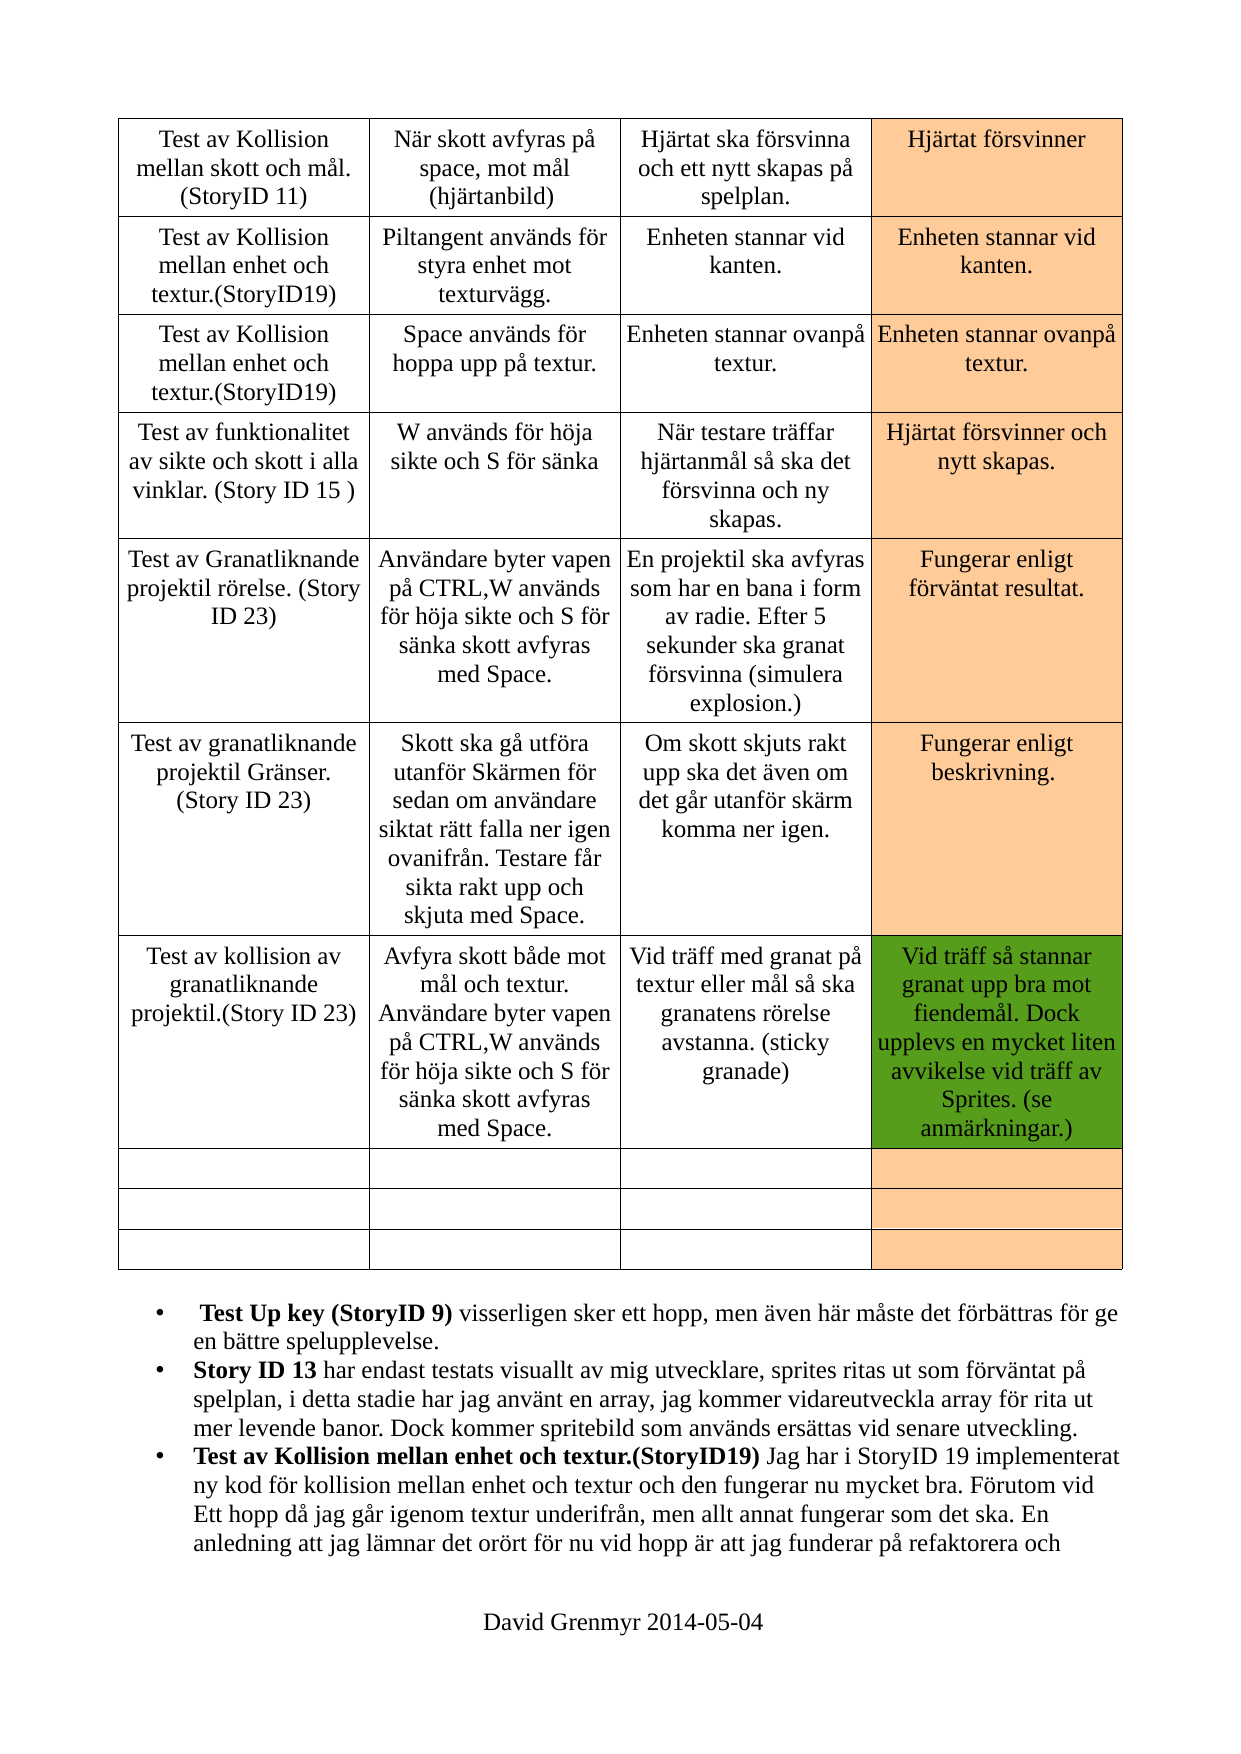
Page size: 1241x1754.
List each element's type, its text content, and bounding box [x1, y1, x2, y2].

table_cell [370, 1149, 620, 1188]
table_cell Test av granatliknande projektil Gränser. (Story ID 23) [119, 723, 369, 935]
list Test av Kollision mellan enhet och textur.(StoryID19) Jag har i StoryID 19 implementerat ny kod för kollision mellan enhet och textur och den fungerar nu mycket bra. Förutom vid Ett hopp då jag går igenom textur underifrån, men allt annat fungerar som det ska. En anledning att jag lämnar det orört för nu vid hopp är att jag funderar på refaktorera och [156, 1441, 1122, 1556]
table_cell Om skott skjuts rakt upp ska det även om det går utanför skärm komma ner igen. [621, 723, 871, 935]
table_cell [370, 1230, 620, 1269]
table_cell Test av Kollision mellan enhet och textur.(StoryID19) [119, 217, 369, 314]
table_cell Skott ska gå utföra utanför Skärmen för sedan om användare siktat rätt falla ner igen ovanifrån. Testare får sikta rakt upp och skjuta med Space. [370, 723, 620, 935]
table_cell Hjärtat ska försvinna och ett nytt skapas på spelplan. [621, 119, 871, 216]
table_cell [872, 1189, 1122, 1228]
table_cell Hjärtat försvinner och nytt skapas. [872, 413, 1122, 538]
table_cell Space används för hoppa upp på textur. [370, 315, 620, 412]
table_cell Vid träff med granat på textur eller mål så ska granatens rörelse avstanna. (sticky granade) [621, 936, 871, 1148]
table_cell Test av Kollision mellan skott och mål.(StoryID 11) [119, 119, 369, 216]
table_cell Enheten stannar ovanpå textur. [621, 315, 871, 412]
table_cell Fungerar enligt förväntat resultat. [872, 539, 1122, 722]
table_cell W används för höja sikte och S för sänka [370, 413, 620, 538]
table_cell [119, 1189, 369, 1228]
table_cell Test av Kollision mellan enhet och textur.(StoryID19) [119, 315, 369, 412]
table_cell [872, 1149, 1122, 1188]
table_cell Fungerar enligt beskrivning. [872, 723, 1122, 935]
table_cell Avfyra skott både mot mål och textur. Användare byter vapen på CTRL,W används för höja sikte och S för sänka skott avfyras med Space. [370, 936, 620, 1148]
table_cell Piltangent används för styra enhet mot texturvägg. [370, 217, 620, 314]
table_cell Test av funktionalitet av sikte och skott i alla vinklar. (Story ID 15 ) [119, 413, 369, 538]
table_cell [119, 1230, 369, 1269]
table_cell Användare byter vapen på CTRL,W används för höja sikte och S för sänka skott avfyras med Space. [370, 539, 620, 722]
table_cell Test av Granatliknande projektil rörelse. (Story ID 23) [119, 539, 369, 722]
table_cell Vid träff så stannar granat upp bra mot fiendemål. Dock upplevs en mycket liten avvikelse vid träff av Sprites. (se anmärkningar.) [872, 936, 1122, 1148]
table_cell När skott avfyras på space, mot mål (hjärtanbild) [370, 119, 620, 216]
table_cell [370, 1189, 620, 1228]
table_cell [621, 1230, 871, 1269]
table_cell [621, 1149, 871, 1188]
table_cell Hjärtat försvinner [872, 119, 1122, 216]
table_cell När testare träffar hjärtanmål så ska det försvinna och ny skapas. [621, 413, 871, 538]
table_cell Enheten stannar ovanpå textur. [872, 315, 1122, 412]
table_cell [119, 1149, 369, 1188]
table_cell Test av kollision av granatliknande projektil.(Story ID 23) [119, 936, 369, 1148]
list Story ID 13 har endast testats visuallt av mig utvecklare, sprites ritas ut som förväntat på spelplan, i detta stadie har jag använt en array, jag kommer vidareutveckla array för rita ut mer levende banor. Dock kommer spritebild som används ersättas vid senare utveckling. [156, 1355, 1122, 1441]
table_cell Enheten stannar vid kanten. [621, 217, 871, 314]
table_cell [621, 1189, 871, 1228]
list Test Up key (StoryID 9) visserligen sker ett hopp, men även här måste det förbättras för ge en bättre spelupplevelse. [156, 1298, 1122, 1355]
table_cell [872, 1230, 1122, 1269]
table_cell Enheten stannar vid kanten. [872, 217, 1122, 314]
table_cell En projektil ska avfyras som har en bana i form av radie. Efter 5 sekunder ska granat försvinna (simulera explosion.) [621, 539, 871, 722]
